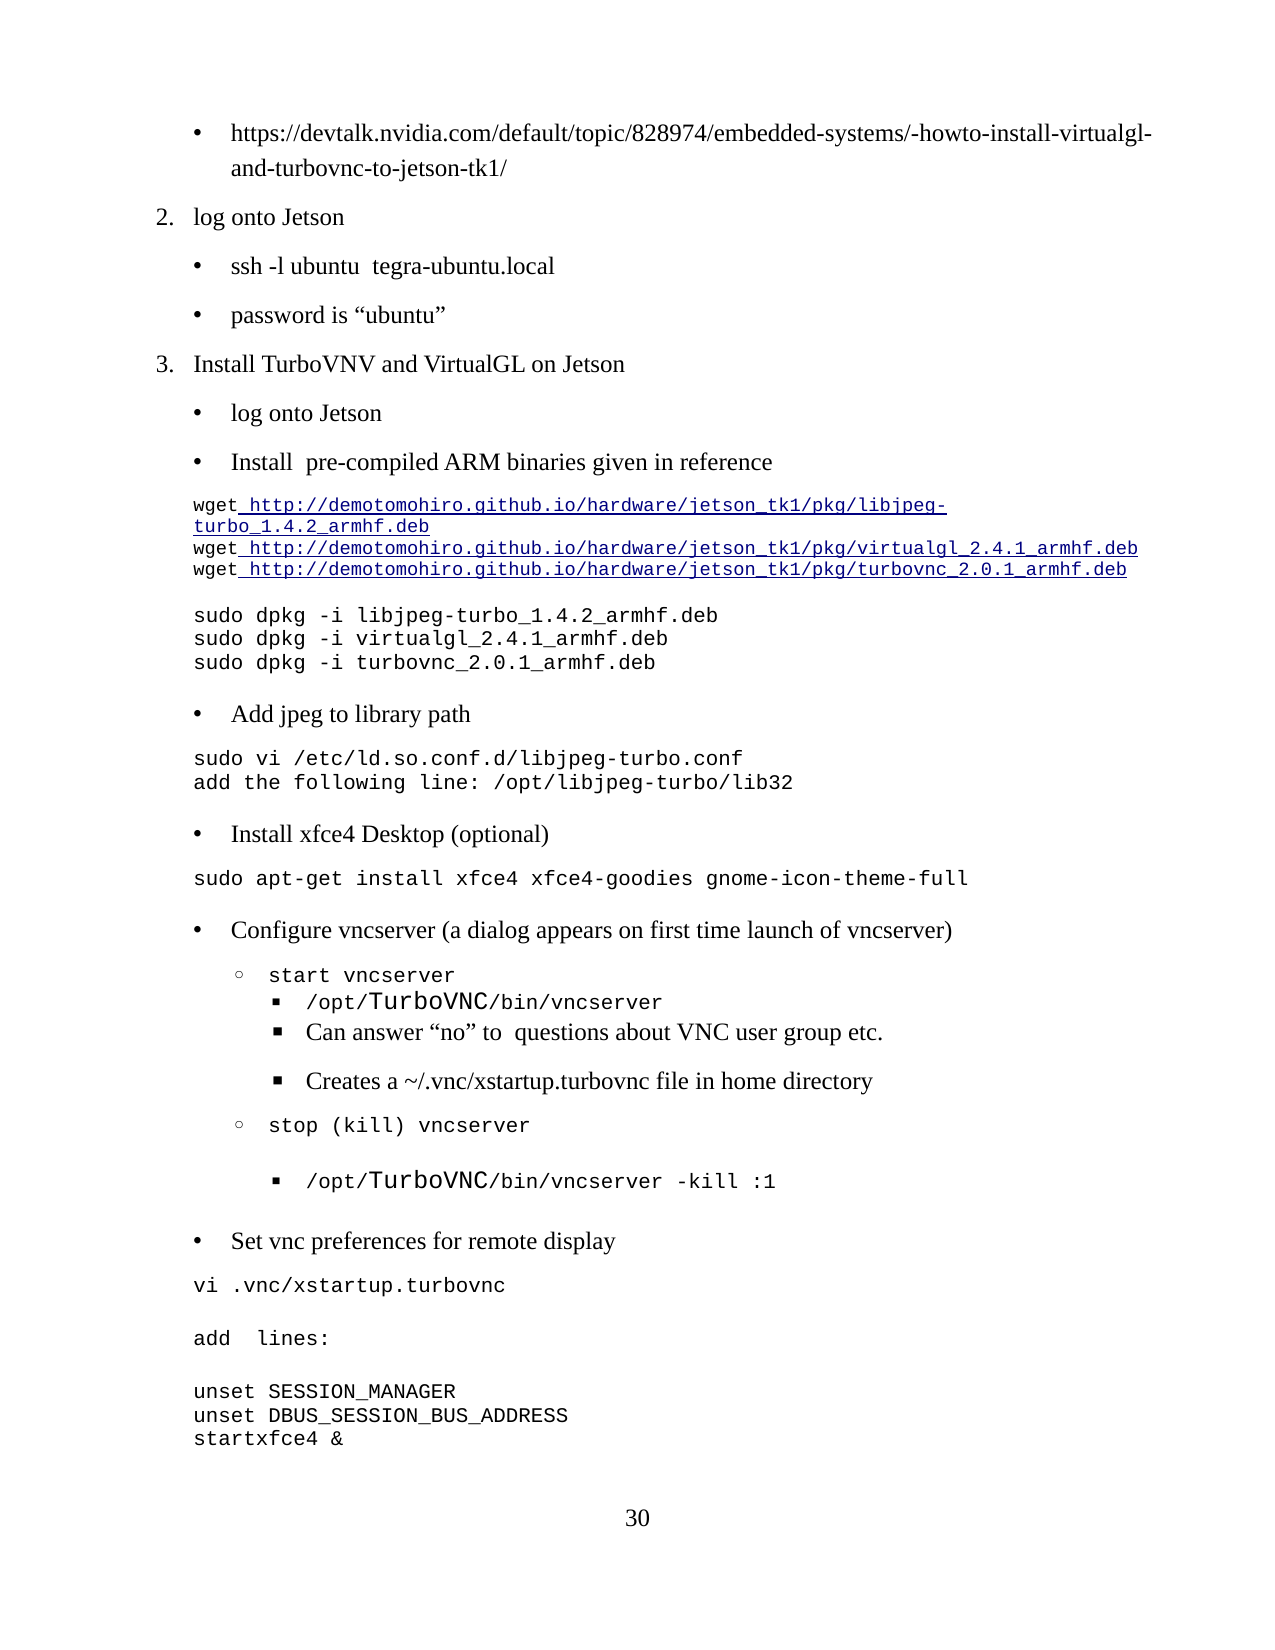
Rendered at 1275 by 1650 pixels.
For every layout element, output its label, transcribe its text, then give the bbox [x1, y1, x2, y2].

text unset DBUS_SESSION_BUS_ADDRESS [193, 1405, 1157, 1428]
text wget http://demotomohiro.github.io/hardware/jetson_tk1/pkg/libjpeg-turbo_1.4.2_armhf.deb [193, 496, 1157, 538]
text sudo dpkg -i turbovnc_2.0.1_armhf.deb [193, 652, 1157, 676]
list Install pre-compiled ARM binaries given in reference [193, 447, 1157, 476]
list sudo vi /etc/ld.so.conf.d/libjpeg-turbo.conf [193, 748, 1157, 772]
list Install xfce4 Desktop (optional) [193, 819, 1157, 848]
list start vncserver [231, 965, 1157, 988]
list password is “ubuntu” [193, 300, 1157, 328]
text startxfce4 & [193, 1428, 1157, 1452]
list Creates a ~/.vnc/xstartup.turbovnc file in home directory [268, 1066, 1157, 1094]
list add the following line: /opt/libjpeg-turbo/lib32 [193, 772, 1157, 796]
text unset SESSION_MANAGER [193, 1381, 1157, 1405]
list ssh -l ubuntu tegra-ubuntu.local [193, 251, 1157, 279]
text sudo dpkg -i virtualgl_2.4.1_armhf.deb [193, 628, 1157, 652]
text wget http://demotomohiro.github.io/hardware/jetson_tk1/pkg/turbovnc_2.0.1_armhf.deb [193, 560, 1157, 581]
list sudo apt-get install xfce4 xfce4-goodies gnome-icon-theme-full [193, 868, 1157, 892]
list /opt/TurboVNC/bin/vncserver [268, 988, 1157, 1017]
list log onto Jetson [156, 202, 1157, 230]
text add lines: [193, 1328, 1157, 1352]
text vi .vnc/xstartup.turbovnc [193, 1275, 1157, 1298]
list Add jpeg to library path [193, 699, 1157, 728]
list Set vnc preferences for remote display [193, 1226, 1157, 1254]
text sudo dpkg -i libjpeg-turbo_1.4.2_armhf.deb [193, 605, 1157, 628]
list stop (kill) vncserver [231, 1115, 1157, 1138]
text wget http://demotomohiro.github.io/hardware/jetson_tk1/pkg/virtualgl_2.4.1_armhf.deb [193, 538, 1157, 560]
list Install TurboVNV and VirtualGL on Jetson [156, 349, 1157, 378]
list log onto Jetson [193, 398, 1157, 427]
list /opt/TurboVNC/bin/vncserver -kill :1 [268, 1168, 1157, 1196]
list Can answer “no” to questions about VNC user group etc. [268, 1017, 1157, 1045]
list Configure vncserver (a dialog appears on first time launch of vncserver) [193, 916, 1157, 944]
list https://devtalk.nvidia.com/default/topic/828974/embedded-systems/-howto-install-virtualgl-and-turbovnc-to-jetson-tk1/ [193, 118, 1157, 181]
